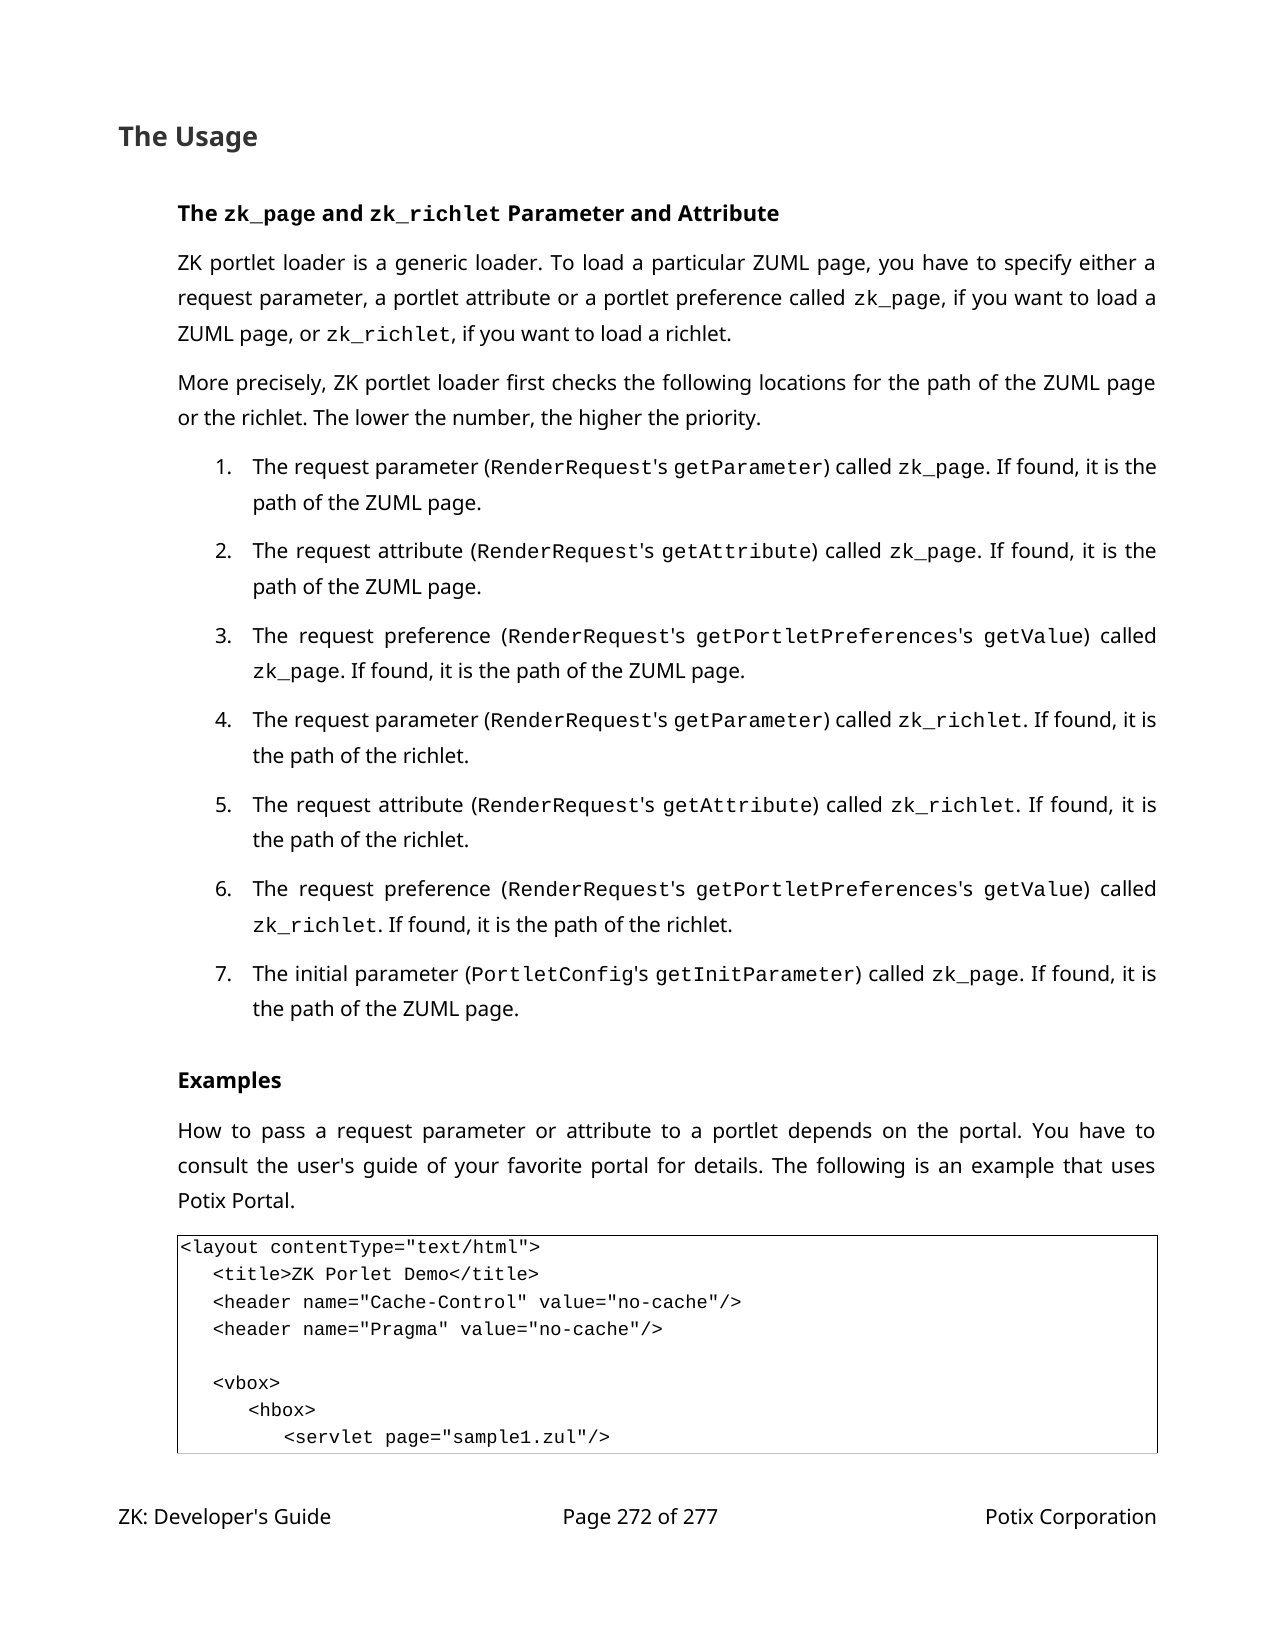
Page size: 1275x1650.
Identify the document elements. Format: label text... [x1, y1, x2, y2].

text <title>ZK Porlet Demo</title> [178, 1262, 1157, 1287]
list The initial parameter (PortletConfig's getInitParameter) called zk_page. If found, it is the path of the ZUML page. [215, 959, 1157, 1023]
list The request parameter (RenderRequest's getParameter) called zk_richlet. If found, it is the path of the richlet. [215, 706, 1157, 769]
text <hbox> [178, 1398, 1157, 1422]
text More precisely, ZK portlet loader first checks the following locations for the path of the ZUML page or the richlet. The lower the number, the higher the priority. [177, 368, 1157, 431]
text ZK portlet loader is a generic loader. To load a particular ZUML page, you have to specify either a request parameter, a portlet attribute or a portlet preference called zk_page, if you want to load a ZUML page, or zk_richlet, if you want to load a richlet. [177, 248, 1157, 347]
list The request parameter (RenderRequest's getParameter) called zk_page. If found, it is the path of the ZUML page. [215, 452, 1157, 516]
text <layout contentType="text/html"> [178, 1236, 1157, 1259]
subtitle The zk_page and zk_richlet Parameter and Attribute [177, 197, 1157, 227]
list The request attribute (RenderRequest's getAttribute) called zk_page. If found, it is the path of the ZUML page. [215, 536, 1157, 600]
list The request preference (RenderRequest's getPortletPreferences's getValue) called zk_richlet. If found, it is the path of the richlet. [215, 874, 1157, 938]
text How to pass a request parameter or attribute to a portlet depends on the portal. You have to consult the user's guide of your favorite portal for details. The following is an example that uses Potix Portal. [177, 1116, 1157, 1214]
list The request preference (RenderRequest's getPortletPreferences's getValue) called zk_page. If found, it is the path of the ZUML page. [215, 621, 1157, 685]
subtitle Examples [177, 1065, 1157, 1095]
text <header name="Pragma" value="no-cache"/> [178, 1317, 1157, 1341]
text <header name="Cache-Control" value="no-cache"/> [178, 1289, 1157, 1314]
text <vbox> [178, 1371, 1157, 1395]
subtitle The Usage [118, 118, 1157, 155]
text <servlet page="sample1.zul"/> [178, 1425, 1157, 1453]
list The request attribute (RenderRequest's getAttribute) called zk_richlet. If found, it is the path of the richlet. [215, 790, 1157, 854]
